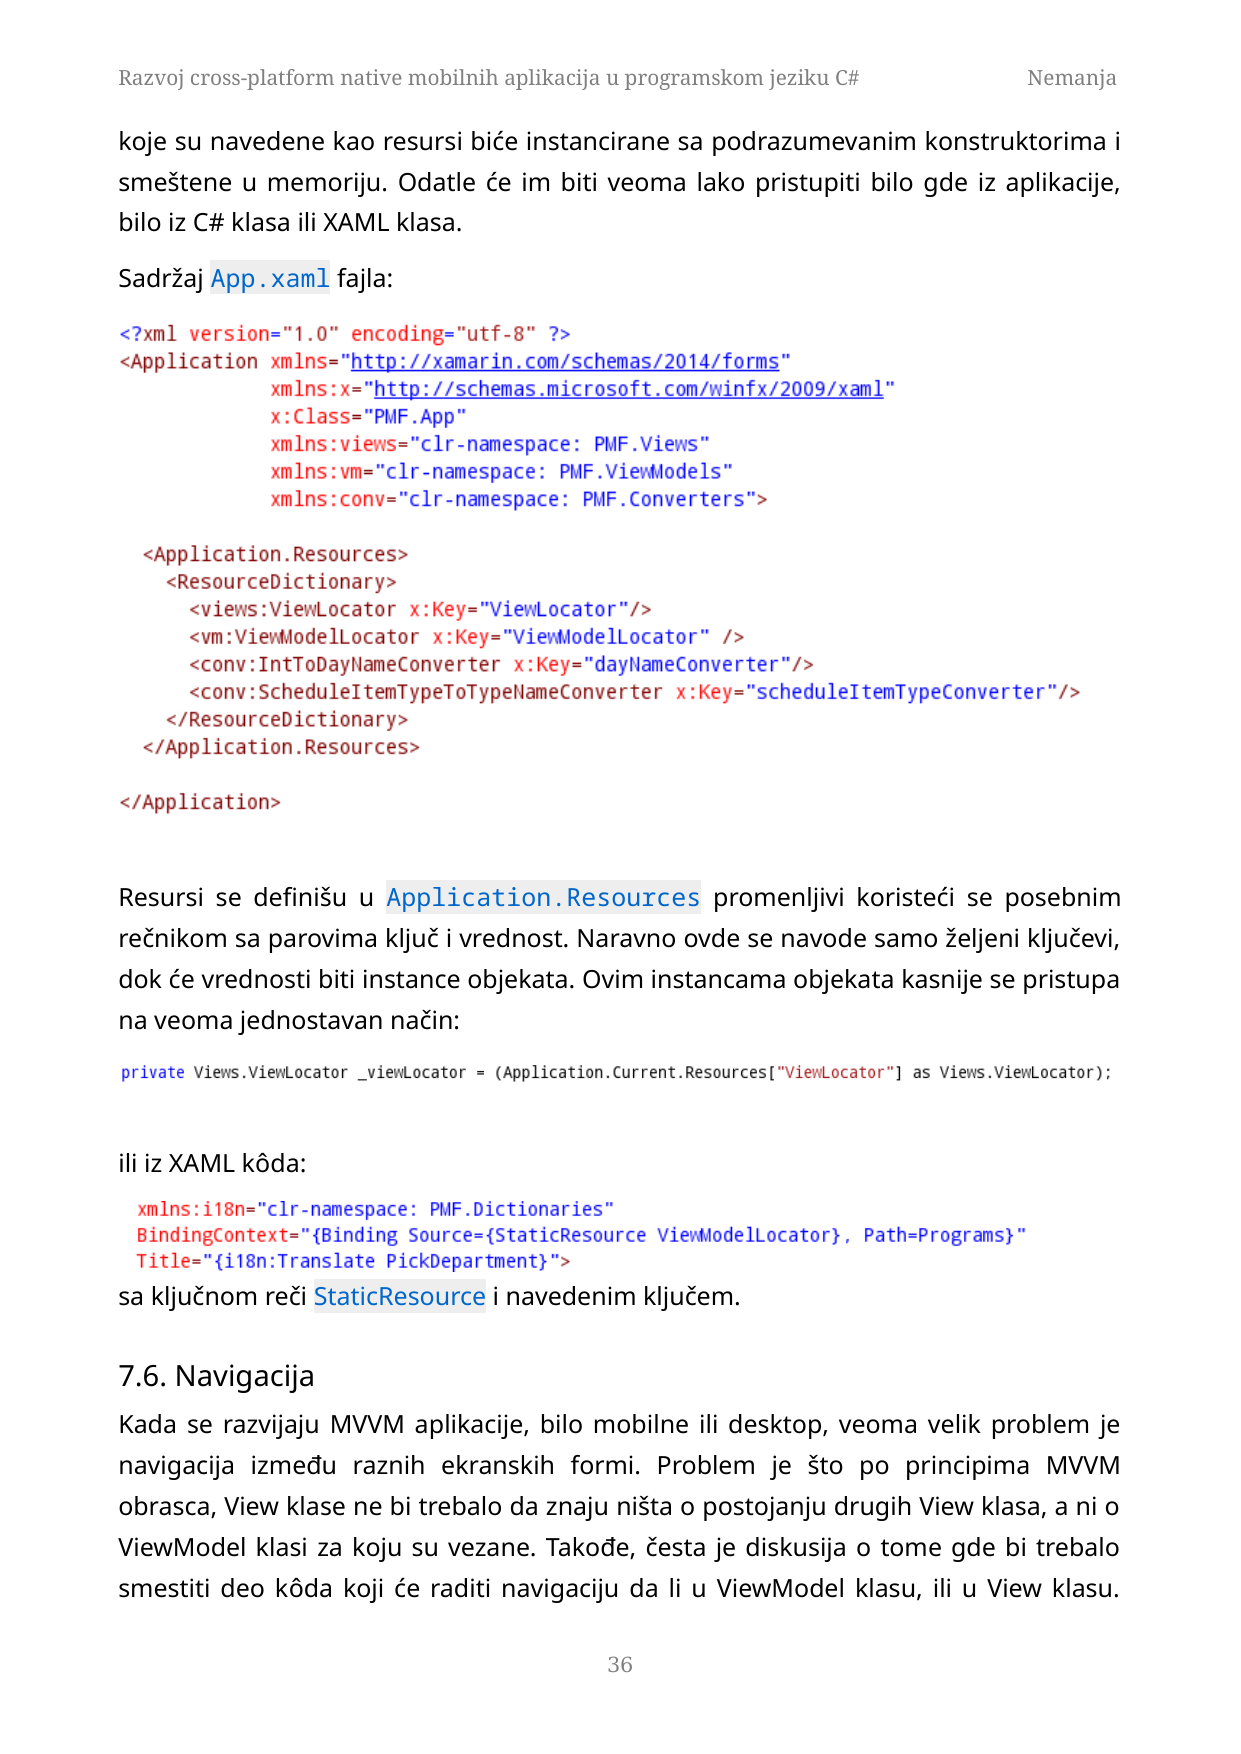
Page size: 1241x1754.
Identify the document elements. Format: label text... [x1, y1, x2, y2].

text Kada se razvijaju MVVM aplikacije, bilo mobilne ili desktop, veoma velik problem je navigacija između raznih ekranskih formi. Problem je što po principima MVVM obrasca, View klase ne bi trebalo da znaju ništa o postojanju drugih View klasa, a ni o ViewModel klasi za koju su vezane. Takođe, česta je diskusija o tome gde bi trebalo smestiti deo kôda koji će raditi navigaciju da li u ViewModel klasu, ili u View klasu. [118, 1407, 1122, 1604]
text sa ključnom reči StaticResource i navedenim ključem. [118, 1272, 1122, 1313]
subtitle 7.6. Navigacija [118, 1355, 1122, 1395]
picture [118, 1057, 1123, 1084]
text koje su navedene kao resursi biće instancirane sa podrazumevanim konstruktorima i smeštene u memoriju. Odatle će im biti veoma lako pristupiti bilo gde iz aplikacije, bilo iz C# klasa ili XAML klasa. [118, 123, 1122, 239]
picture [118, 315, 1123, 818]
text Sadržaj App.xaml fajla: [118, 260, 1122, 294]
text Resursi se definišu u Application.Resources promenljivi koristeći se posebnim rečnikom sa parovima ključ i vrednost. Naravno ovde se navode samo željeni ključevi, dok će vrednosti biti instance objekata. Ovim instancama objekata kasnije se pristupa na veoma jednostavan način: [118, 880, 1122, 1037]
picture [118, 1201, 1123, 1272]
text ili iz XAML kôda: [118, 1146, 1122, 1180]
